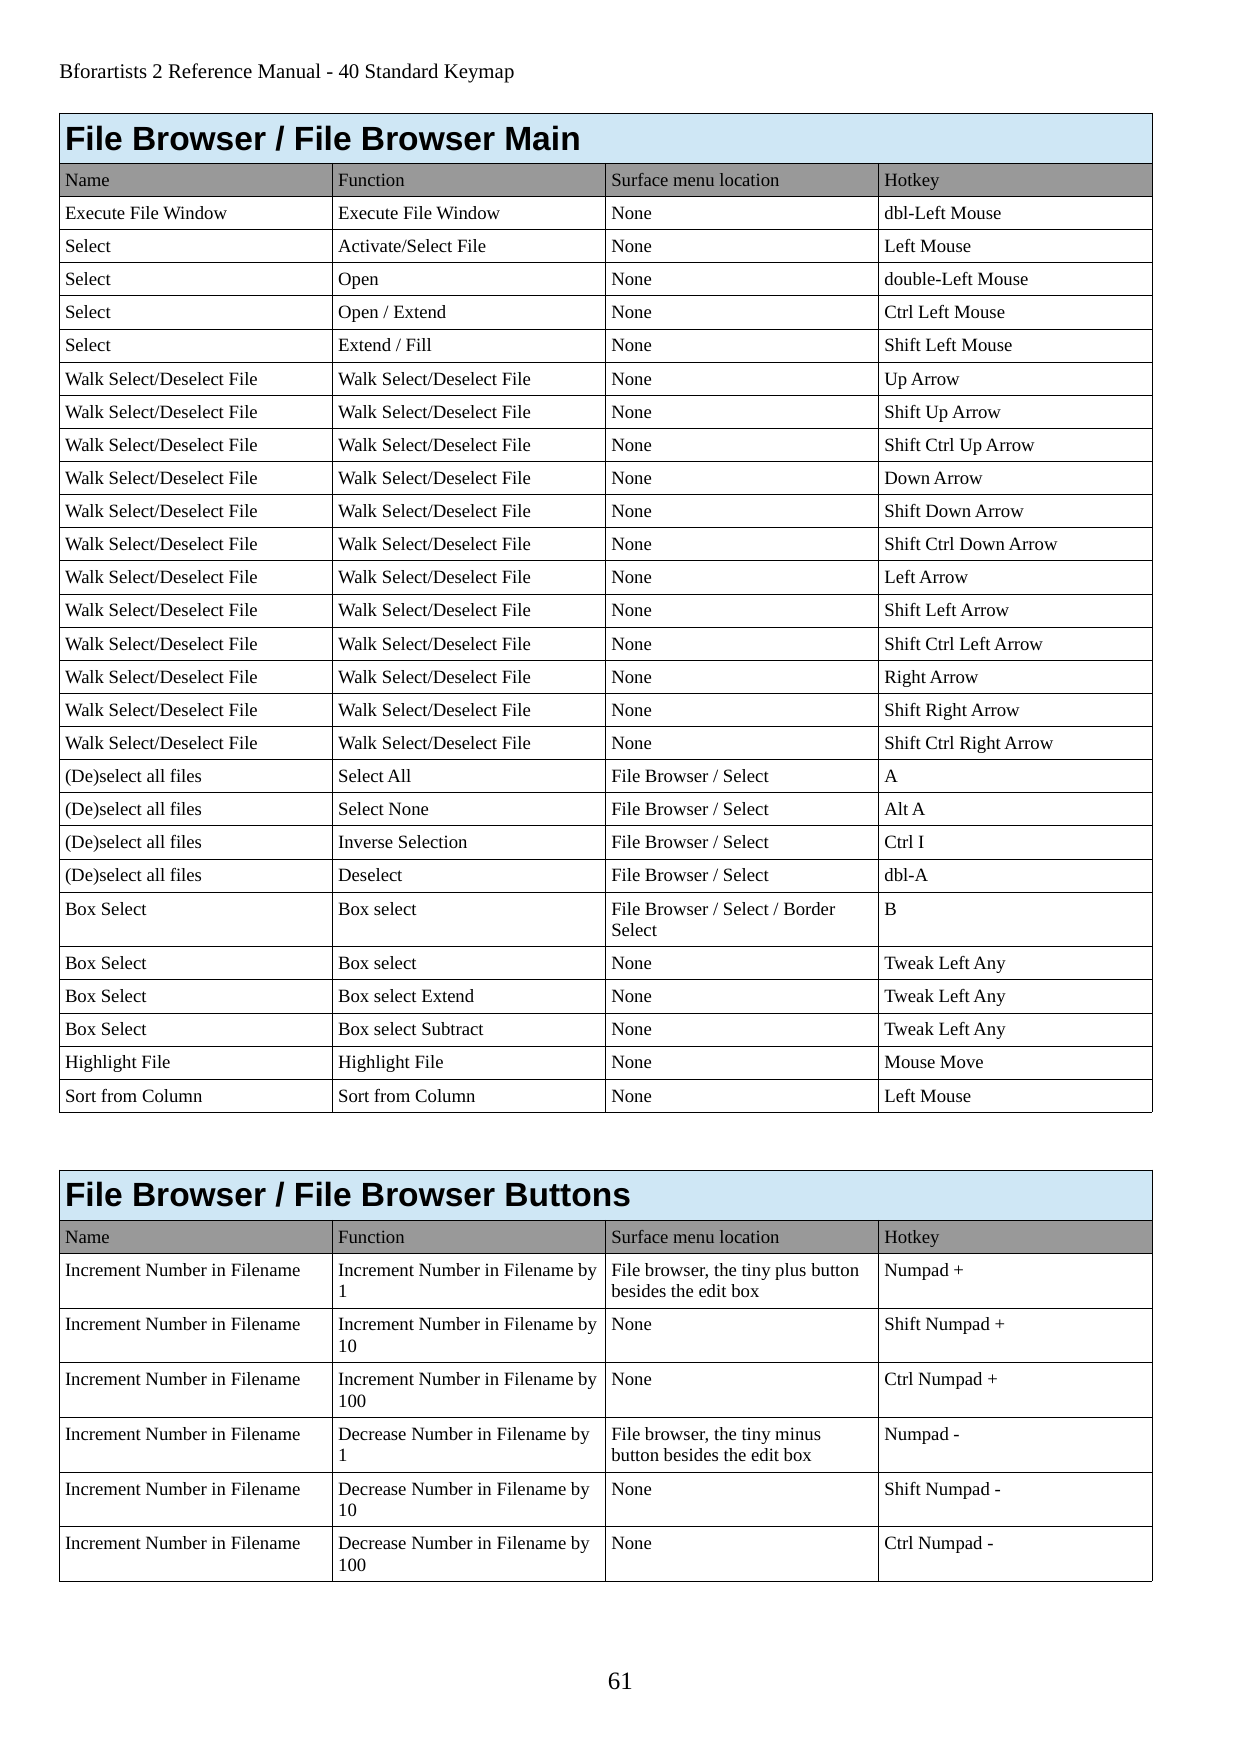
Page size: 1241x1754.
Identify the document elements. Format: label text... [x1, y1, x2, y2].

table_cell Box select Extend [333, 980, 605, 1012]
table_cell None [606, 595, 878, 627]
table_cell None [606, 1309, 878, 1362]
table_cell Up Arrow [879, 363, 1152, 395]
table_cell Inverse Selection [333, 826, 605, 858]
table_cell Walk Select/Deselect File [333, 495, 605, 527]
table_cell Alt A [879, 793, 1152, 825]
table_cell File Browser / Select [606, 826, 878, 858]
table_cell None [606, 1363, 878, 1417]
table_cell None [606, 197, 878, 229]
table_cell Execute File Window [333, 197, 605, 229]
table_cell None [606, 363, 878, 395]
table_cell Walk Select/Deselect File [60, 628, 332, 660]
table_cell Box select Subtract [333, 1014, 605, 1046]
table_cell Shift Ctrl Down Arrow [879, 528, 1152, 560]
table_cell dbl-A [879, 860, 1152, 892]
table_cell Function [333, 1221, 605, 1253]
table_cell (De)select all files [60, 793, 332, 825]
table_cell Walk Select/Deselect File [333, 429, 605, 461]
table_cell File Browser / Select [606, 760, 878, 792]
table_cell A [879, 760, 1152, 792]
table_cell Increment Number in Filename by 100 [333, 1363, 605, 1417]
table_cell Box Select [60, 980, 332, 1012]
table_cell Walk Select/Deselect File [60, 595, 332, 627]
table_cell Walk Select/Deselect File [60, 495, 332, 527]
table_cell None [606, 694, 878, 726]
table_cell Select All [333, 760, 605, 792]
table_cell Execute File Window [60, 197, 332, 229]
table_cell Increment Number in Filename [60, 1363, 332, 1417]
table_cell None [606, 263, 878, 295]
table_cell Select None [333, 793, 605, 825]
table_cell Walk Select/Deselect File [333, 396, 605, 428]
table_cell Increment Number in Filename by 10 [333, 1309, 605, 1362]
table_cell (De)select all files [60, 760, 332, 792]
table_cell Select [60, 230, 332, 262]
table_cell Walk Select/Deselect File [60, 528, 332, 560]
table_cell Function [333, 164, 605, 196]
table_cell Walk Select/Deselect File [333, 528, 605, 560]
table_cell Name [60, 1221, 332, 1253]
table_cell Walk Select/Deselect File [60, 429, 332, 461]
table_cell None [606, 1014, 878, 1046]
table_cell Tweak Left Any [879, 1014, 1152, 1046]
table_cell Highlight File [60, 1047, 332, 1079]
table_cell Highlight File [333, 1047, 605, 1079]
table_cell Increment Number in Filename [60, 1418, 332, 1472]
table_cell Left Mouse [879, 1080, 1152, 1112]
table_cell Mouse Move [879, 1047, 1152, 1079]
table_cell Walk Select/Deselect File [60, 561, 332, 593]
table_cell Decrease Number in Filename by 1 [333, 1418, 605, 1472]
table_cell None [606, 980, 878, 1012]
table_cell Box Select [60, 893, 332, 946]
table_cell (De)select all files [60, 860, 332, 892]
table_cell Walk Select/Deselect File [333, 727, 605, 759]
table_cell Walk Select/Deselect File [333, 694, 605, 726]
table_cell Sort from Column [60, 1080, 332, 1112]
table_cell None [606, 396, 878, 428]
table_cell Deselect [333, 860, 605, 892]
table_cell Left Mouse [879, 230, 1152, 262]
table_cell Right Arrow [879, 661, 1152, 693]
table_cell Walk Select/Deselect File [60, 694, 332, 726]
table_cell Shift Right Arrow [879, 694, 1152, 726]
table_cell Box Select [60, 947, 332, 979]
table_cell dbl-Left Mouse [879, 197, 1152, 229]
table_cell Shift Left Arrow [879, 595, 1152, 627]
table_cell None [606, 462, 878, 494]
table_cell None [606, 429, 878, 461]
table_cell Shift Numpad + [879, 1309, 1152, 1362]
table_cell Open / Extend [333, 296, 605, 328]
table_cell Decrease Number in Filename by 10 [333, 1473, 605, 1526]
table_cell Shift Up Arrow [879, 396, 1152, 428]
table_cell Down Arrow [879, 462, 1152, 494]
table_cell None [606, 1047, 878, 1079]
table_cell Left Arrow [879, 561, 1152, 593]
table_cell Ctrl Left Mouse [879, 296, 1152, 328]
table_cell Walk Select/Deselect File [333, 363, 605, 395]
table_cell Ctrl Numpad - [879, 1527, 1152, 1581]
table_cell Hotkey [879, 1221, 1152, 1253]
table_cell Hotkey [879, 164, 1152, 196]
table_cell None [606, 561, 878, 593]
table_header File Browser / File Browser Buttons [60, 1171, 1152, 1220]
table_cell Name [60, 164, 332, 196]
table_cell Walk Select/Deselect File [60, 462, 332, 494]
table_cell Shift Numpad - [879, 1473, 1152, 1526]
table_cell None [606, 1080, 878, 1112]
table_cell Shift Ctrl Right Arrow [879, 727, 1152, 759]
table_cell Box select [333, 893, 605, 946]
table_cell Box select [333, 947, 605, 979]
table_cell Open [333, 263, 605, 295]
table_cell File Browser / Select [606, 793, 878, 825]
table_cell None [606, 230, 878, 262]
table_cell None [606, 947, 878, 979]
table_cell Ctrl Numpad + [879, 1363, 1152, 1417]
table_cell Numpad - [879, 1418, 1152, 1472]
table_cell Walk Select/Deselect File [333, 595, 605, 627]
table_cell B [879, 893, 1152, 946]
table_cell Select [60, 296, 332, 328]
table_cell Box Select [60, 1014, 332, 1046]
table_cell File browser, the tiny plus button besides the edit box [606, 1254, 878, 1307]
table_cell None [606, 1527, 878, 1581]
table_cell Walk Select/Deselect File [60, 727, 332, 759]
table_cell Activate/Select File [333, 230, 605, 262]
table_cell Tweak Left Any [879, 980, 1152, 1012]
table_cell None [606, 661, 878, 693]
table_cell File Browser / Select / Border Select [606, 893, 878, 946]
table_cell Surface menu location [606, 1221, 878, 1253]
table_cell Shift Ctrl Left Arrow [879, 628, 1152, 660]
table_cell Walk Select/Deselect File [333, 628, 605, 660]
table_cell Surface menu location [606, 164, 878, 196]
table_cell Walk Select/Deselect File [60, 661, 332, 693]
table_cell Select [60, 330, 332, 362]
table_cell None [606, 1473, 878, 1526]
table_cell File browser, the tiny minus button besides the edit box [606, 1418, 878, 1472]
table_header File Browser / File Browser Main [60, 114, 1152, 163]
table_cell Increment Number in Filename by 1 [333, 1254, 605, 1307]
table_cell Walk Select/Deselect File [333, 661, 605, 693]
table_cell Increment Number in Filename [60, 1254, 332, 1307]
table_cell None [606, 727, 878, 759]
table_cell double-Left Mouse [879, 263, 1152, 295]
table_cell Walk Select/Deselect File [333, 561, 605, 593]
table_cell Shift Down Arrow [879, 495, 1152, 527]
table_cell Walk Select/Deselect File [60, 363, 332, 395]
table_cell None [606, 628, 878, 660]
table_cell Sort from Column [333, 1080, 605, 1112]
table_cell File Browser / Select [606, 860, 878, 892]
table_cell Increment Number in Filename [60, 1527, 332, 1581]
table_cell Ctrl I [879, 826, 1152, 858]
table_cell Increment Number in Filename [60, 1309, 332, 1362]
table_cell None [606, 330, 878, 362]
table_cell Decrease Number in Filename by 100 [333, 1527, 605, 1581]
table_cell Shift Ctrl Up Arrow [879, 429, 1152, 461]
table_cell Walk Select/Deselect File [333, 462, 605, 494]
table_cell Increment Number in Filename [60, 1473, 332, 1526]
table_cell (De)select all files [60, 826, 332, 858]
table_cell None [606, 296, 878, 328]
table_cell Shift Left Mouse [879, 330, 1152, 362]
table_cell Select [60, 263, 332, 295]
table_cell Extend / Fill [333, 330, 605, 362]
table_cell None [606, 495, 878, 527]
table_cell Tweak Left Any [879, 947, 1152, 979]
table_cell None [606, 528, 878, 560]
table_cell Walk Select/Deselect File [60, 396, 332, 428]
table_cell Numpad + [879, 1254, 1152, 1307]
